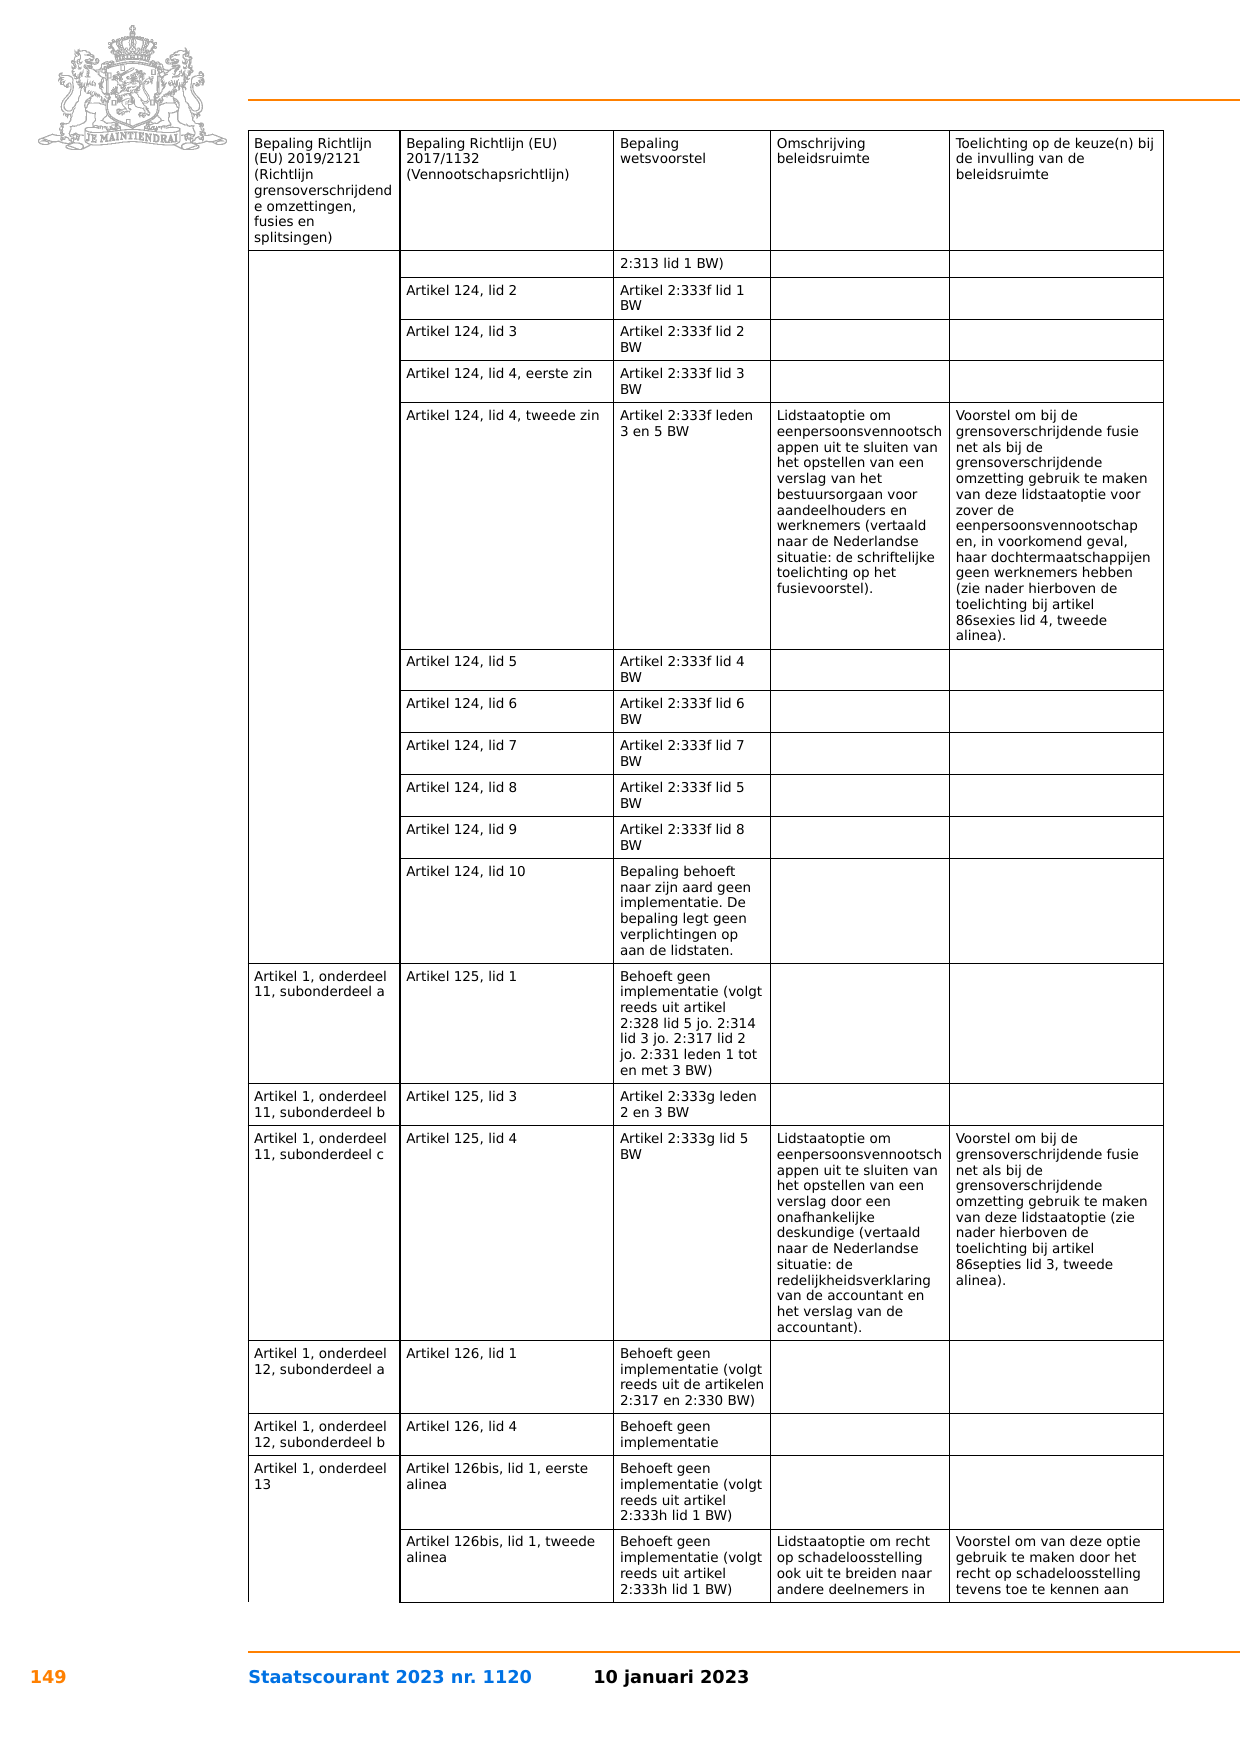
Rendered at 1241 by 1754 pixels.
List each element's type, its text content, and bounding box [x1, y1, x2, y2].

table_cell [771, 251, 949, 277]
table_cell Artikel 1, onderdeel 13 [249, 1456, 399, 1528]
table_cell Voorstel om bij de grensoverschrijdende fusie net als bij de grensoverschrijdende omzetting gebruik te maken van deze lidstaatoptie voor zover de eenpersoonsvennootschap en, in voorkomend geval, haar dochtermaatschappijen geen werknemers hebben (zie nader hierboven de toelichting bij artikel 86sexies lid 4, tweede alinea). [950, 403, 1163, 648]
table_cell Artikel 124, lid 2 [401, 278, 613, 318]
table_cell Lidstaatoptie om recht op schadeloosstelling ook uit te breiden naar andere deelnemers in [771, 1530, 949, 1602]
table_cell [950, 278, 1163, 318]
table_cell Artikel 124, lid 4, eerste zin [401, 361, 613, 402]
table_cell Artikel 2:333f lid 3 BW [614, 361, 770, 402]
table_cell Artikel 2:333f lid 4 BW [614, 650, 770, 690]
table_cell Lidstaatoptie om eenpersoonsvennootschappen uit te sluiten van het opstellen van een verslag van het bestuursorgaan voor aandeelhouders en werknemers (vertaald naar de Nederlandse situatie: de schriftelijke toelichting op het fusievoorstel). [771, 403, 949, 648]
table_cell [950, 1084, 1163, 1125]
table_cell 2:313 lid 1 BW) [614, 251, 770, 277]
table_cell Artikel 125, lid 3 [401, 1084, 613, 1125]
table_cell Artikel 124, lid 10 [401, 859, 613, 963]
table_cell [249, 1529, 399, 1602]
table_cell [401, 251, 613, 277]
table_cell Bepaling behoeft naar zijn aard geen implementatie. De bepaling legt geen verplichtingen op aan de lidstaten. [614, 859, 770, 963]
table_cell Artikel 126bis, lid 1, tweede alinea [401, 1530, 613, 1602]
table_cell [249, 277, 399, 318]
table_cell [771, 278, 949, 318]
table_cell [950, 1414, 1163, 1455]
table_cell [950, 320, 1163, 360]
table_cell Artikel 2:333f lid 7 BW [614, 733, 770, 774]
table_cell [771, 691, 949, 732]
table_cell [950, 817, 1163, 858]
table_cell [249, 774, 399, 816]
table_cell Behoeft geen implementatie (volgt reeds uit de artikelen 2:317 en 2:330 BW) [614, 1341, 770, 1413]
table_cell [771, 733, 949, 774]
table_cell Artikel 2:333f leden 3 en 5 BW [614, 403, 770, 648]
table_cell [249, 251, 399, 277]
table_cell Artikel 2:333f lid 1 BW [614, 278, 770, 318]
table_cell [950, 1456, 1163, 1528]
table_cell [950, 859, 1163, 963]
table_cell [950, 251, 1163, 277]
table_cell [950, 1341, 1163, 1413]
table_cell Lidstaatoptie om eenpersoonsvennootschappen uit te sluiten van het opstellen van een verslag door een onafhankelijke deskundige (vertaald naar de Nederlandse situatie: de redelijkheidsverklaring van de accountant en het verslag van de accountant). [771, 1126, 949, 1340]
table_cell [249, 649, 399, 690]
table_cell [771, 1084, 949, 1125]
table_cell [950, 650, 1163, 690]
table_cell Artikel 124, lid 8 [401, 775, 613, 816]
table_cell [771, 859, 949, 963]
table_cell [249, 690, 399, 732]
table_cell [771, 817, 949, 858]
table_cell Artikel 124, lid 4, tweede zin [401, 403, 613, 648]
table_header Bepaling Richtlijn (EU) 2017/1132 (Vennootschapsrichtlijn) [401, 131, 613, 250]
table_cell [249, 732, 399, 774]
table_cell Artikel 2:333f lid 2 BW [614, 320, 770, 360]
table_cell [771, 775, 949, 816]
table_cell Behoeft geen implementatie [614, 1414, 770, 1455]
table_cell Artikel 2:333f lid 8 BW [614, 817, 770, 858]
table_cell [771, 361, 949, 402]
table_cell Artikel 1, onderdeel 11, subonderdeel c [249, 1126, 399, 1340]
table_cell Artikel 2:333f lid 6 BW [614, 691, 770, 732]
table_header Omschrijving beleidsruimte [771, 131, 949, 250]
table_cell [249, 319, 399, 360]
table_cell [950, 964, 1163, 1083]
table_cell Artikel 124, lid 7 [401, 733, 613, 774]
table_cell Artikel 1, onderdeel 11, subonderdeel a [249, 964, 399, 1083]
table_cell [950, 733, 1163, 774]
table_cell [249, 816, 399, 858]
table_header Bepaling wetsvoorstel [614, 131, 770, 250]
table_cell Artikel 124, lid 6 [401, 691, 613, 732]
table_cell Artikel 126, lid 1 [401, 1341, 613, 1413]
table_cell [950, 361, 1163, 402]
table_cell Artikel 2:333g lid 5 BW [614, 1126, 770, 1340]
table_cell Artikel 1, onderdeel 12, subonderdeel b [249, 1414, 399, 1455]
table_cell [249, 402, 399, 648]
table_cell Artikel 126bis, lid 1, eerste alinea [401, 1456, 613, 1528]
table_cell [249, 858, 399, 963]
table_cell Artikel 1, onderdeel 11, subonderdeel b [249, 1084, 399, 1125]
table_cell Voorstel om van deze optie gebruik te maken door het recht op schadeloosstelling tevens toe te kennen aan [950, 1530, 1163, 1602]
table_cell Artikel 1, onderdeel 12, subonderdeel a [249, 1341, 399, 1413]
table_cell Artikel 2:333g leden 2 en 3 BW [614, 1084, 770, 1125]
table_cell [771, 320, 949, 360]
table_cell Artikel 124, lid 5 [401, 650, 613, 690]
table_cell Behoeft geen implementatie (volgt reeds uit artikel 2:333h lid 1 BW) [614, 1456, 770, 1528]
table_cell [771, 1456, 949, 1528]
table_cell [771, 650, 949, 690]
table_cell [249, 360, 399, 402]
table_cell [950, 775, 1163, 816]
table_cell [950, 691, 1163, 732]
table_cell Artikel 124, lid 3 [401, 320, 613, 360]
table_cell Behoeft geen implementatie (volgt reeds uit artikel 2:328 lid 5 jo. 2:314 lid 3 jo. 2:317 lid 2 jo. 2:331 leden 1 tot en met 3 BW) [614, 964, 770, 1083]
picture [38, 25, 227, 150]
table_cell Artikel 2:333f lid 5 BW [614, 775, 770, 816]
table_cell [771, 1341, 949, 1413]
table_cell Artikel 124, lid 9 [401, 817, 613, 858]
table_cell [771, 1414, 949, 1455]
table_cell Artikel 125, lid 4 [401, 1126, 613, 1340]
table_header Bepaling Richtlijn (EU) 2019/2121 (Richtlijn grensoverschrijdende omzettingen, fusies en splitsingen) [249, 131, 399, 250]
table_cell [771, 964, 949, 1083]
table_cell Artikel 125, lid 1 [401, 964, 613, 1083]
table_header Toelichting op de keuze(n) bij de invulling van de beleidsruimte [950, 131, 1163, 250]
table_cell Behoeft geen implementatie (volgt reeds uit artikel 2:333h lid 1 BW) [614, 1530, 770, 1602]
table_cell Artikel 126, lid 4 [401, 1414, 613, 1455]
table_cell Voorstel om bij de grensoverschrijdende fusie net als bij de grensoverschrijdende omzetting gebruik te maken van deze lidstaatoptie (zie nader hierboven de toelichting bij artikel 86septies lid 3, tweede alinea). [950, 1126, 1163, 1340]
